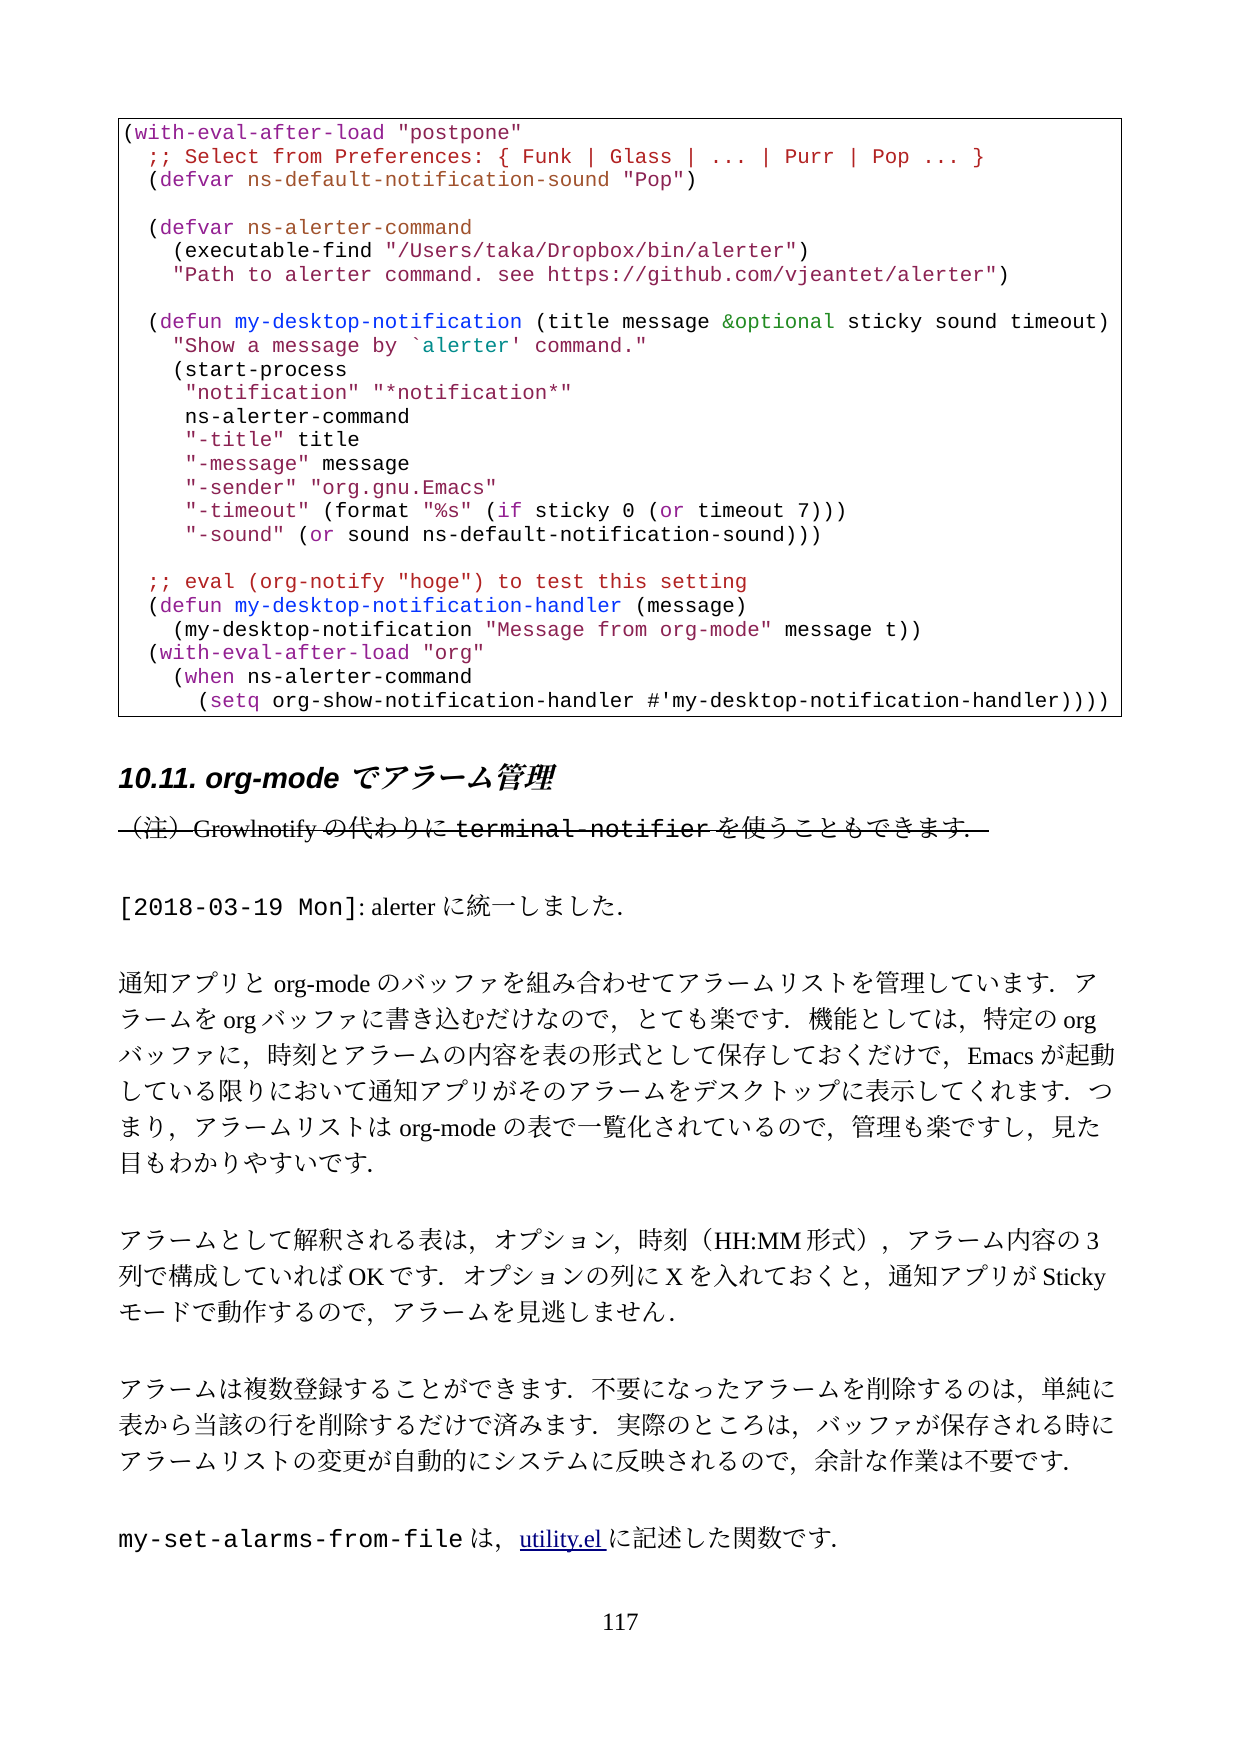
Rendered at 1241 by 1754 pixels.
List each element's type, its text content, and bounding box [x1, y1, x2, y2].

text "-sender" "org.gnu.Emacs" [119, 473, 1121, 496]
text (my-desktop-notification "Message from org-mode" message t)) [119, 615, 1121, 638]
text [2018-03-19 Mon]: alerter に統一しました． [118, 886, 1122, 951]
text (executable-find "/Users/taka/Dropbox/bin/alerter") [119, 236, 1121, 260]
text アラームとして解釈される表は，オプション，時刻（HH:MM形式），アラーム内容の3列で構成していればOKです．オプションの列にXを入れておくと，通知アプリがStickyモードで動作するので，アラームを見逃しません． [118, 1221, 1122, 1357]
text "Show a message by `alerter' command." [119, 331, 1121, 354]
text （注）Growlnotify の代わりに terminal-notifier を使うこともできます． [118, 809, 1122, 874]
text ;; eval (org-notify "hoge") to test this setting [119, 567, 1121, 591]
text "-timeout" (format "%s" (if sticky 0 (or timeout 7))) [119, 496, 1121, 520]
text my-set-alarms-from-file は，utility.elに記述した関数です． [118, 1519, 1122, 1555]
text "notification" "*notification*" [119, 378, 1121, 402]
text (defvar ns-alerter-command [119, 213, 1121, 236]
text 通知アプリと org-mode のバッファを組み合わせてアラームリストを管理しています．アラームをorgバッファに書き込むだけなので，とても楽です．機能としては，特定のorgバッファに，時刻とアラームの内容を表の形式として保存しておくだけで，Emacs が起動している限りにおいて通知アプリがそのアラームをデスクトップに表示してくれます．つまり，アラームリストは org-mode の表で一覧化されているので，管理も楽ですし，見た目もわかりやすいです． [118, 964, 1122, 1208]
text "-title" title [119, 426, 1121, 449]
text ;; Select from Preferences: { Funk | Glass | ... | Purr | Pop ... } [119, 142, 1121, 165]
text ns-alerter-command [119, 402, 1121, 426]
subtitle org-mode でアラーム管理 [118, 754, 1122, 796]
text (with-eval-after-load "postpone" [119, 119, 1121, 142]
text (with-eval-after-load "org" [119, 638, 1121, 662]
text "Path to alerter command. see https://github.com/vjeantet/alerter") [119, 260, 1121, 284]
text (setq org-show-notification-handler #'my-desktop-notification-handler)))) [119, 686, 1121, 716]
text (when ns-alerter-command [119, 662, 1121, 686]
text アラームは複数登録することができます．不要になったアラームを削除するのは，単純に表から当該の行を削除するだけで済みます．実際のところは，バッファが保存される時にアラームリストの変更が自動的にシステムに反映されるので，余計な作業は不要です． [118, 1370, 1122, 1506]
text (defun my-desktop-notification (title message &optional sticky sound timeout) [119, 307, 1121, 331]
text (start-process [119, 354, 1121, 378]
text (defvar ns-default-notification-sound "Pop") [119, 165, 1121, 189]
text (defun my-desktop-notification-handler (message) [119, 591, 1121, 615]
text "-message" message [119, 449, 1121, 473]
text "-sound" (or sound ns-default-notification-sound))) [119, 520, 1121, 544]
